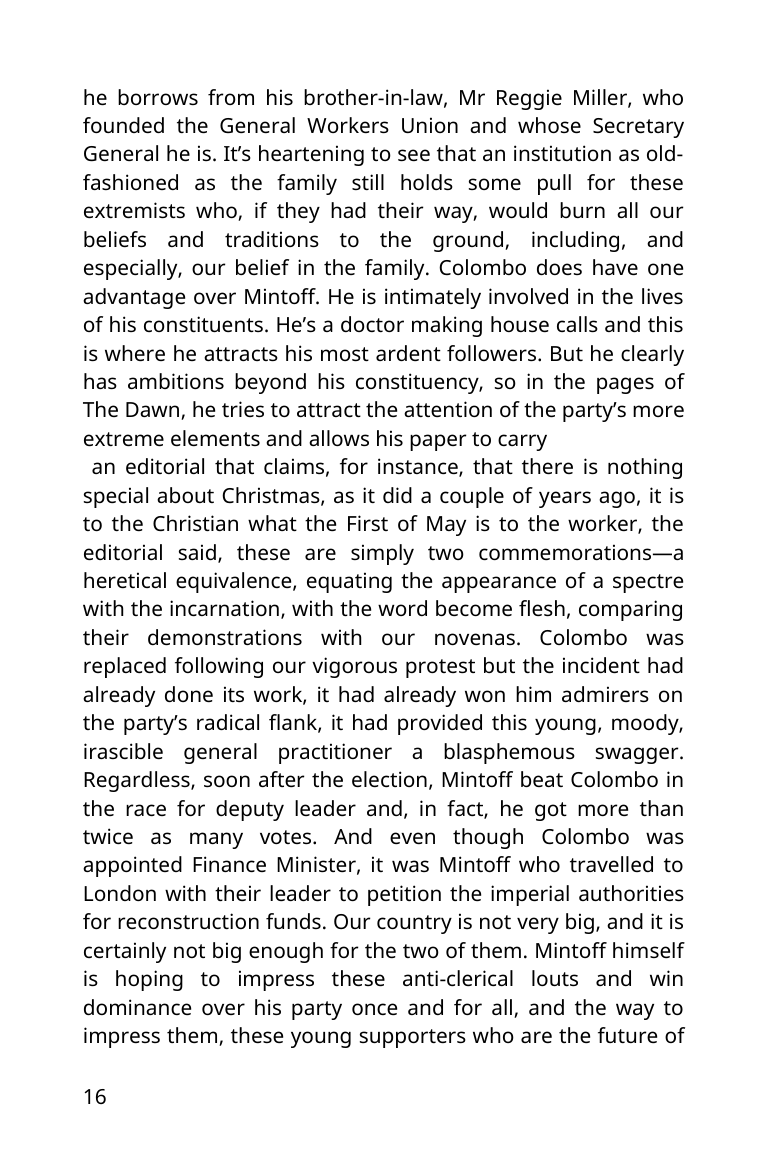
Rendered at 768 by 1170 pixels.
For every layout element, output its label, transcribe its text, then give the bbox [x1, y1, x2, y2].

text an editorial that claims, for instance, that there is nothing special about Christmas, as it did a couple of years ago, it is to the Christian what the First of May is to the worker, the editorial said, these are simply two commemorations—a heretical equivalence, equating the appearance of a spectre with the incarnation, with the word become flesh, comparing their demonstrations with our novenas. Colombo was replaced following our vigorous protest but the incident had already done its work, it had already won him admirers on the party’s radical flank, it had provided this young, moody, irascible general practitioner a blasphemous swagger. Regardless, soon after the election, Mintoff beat Colombo in the race for deputy leader and, in fact, he got more than twice as many votes. And even though Colombo was appointed Finance Minister, it was Mintoff who travelled to London with their leader to petition the imperial authorities for reconstruction funds. Our country is not very big, and it is certainly not big enough for the two of them. Mintoff himself is hoping to impress these anti-clerical louts and win dominance over his party once and for all, and the way to impress them, these young supporters who are the future of [83, 452, 685, 1049]
text he borrows from his brother-in-law, Mr Reggie Miller, who founded the General Workers Union and whose Secretary General he is. It’s heartening to see that an institution as old-fashioned as the family still holds some pull for these extremists who, if they had their way, would burn all our beliefs and traditions to the ground, including, and especially, our belief in the family. Colombo does have one advantage over Mintoff. He is intimately involved in the lives of his constituents. He’s a doctor making house calls and this is where he attracts his most ardent followers. But he clearly has ambitions beyond his constituency, so in the pages of The Dawn, he tries to attract the attention of the party’s more extreme elements and allows his paper to carry [83, 83, 685, 452]
